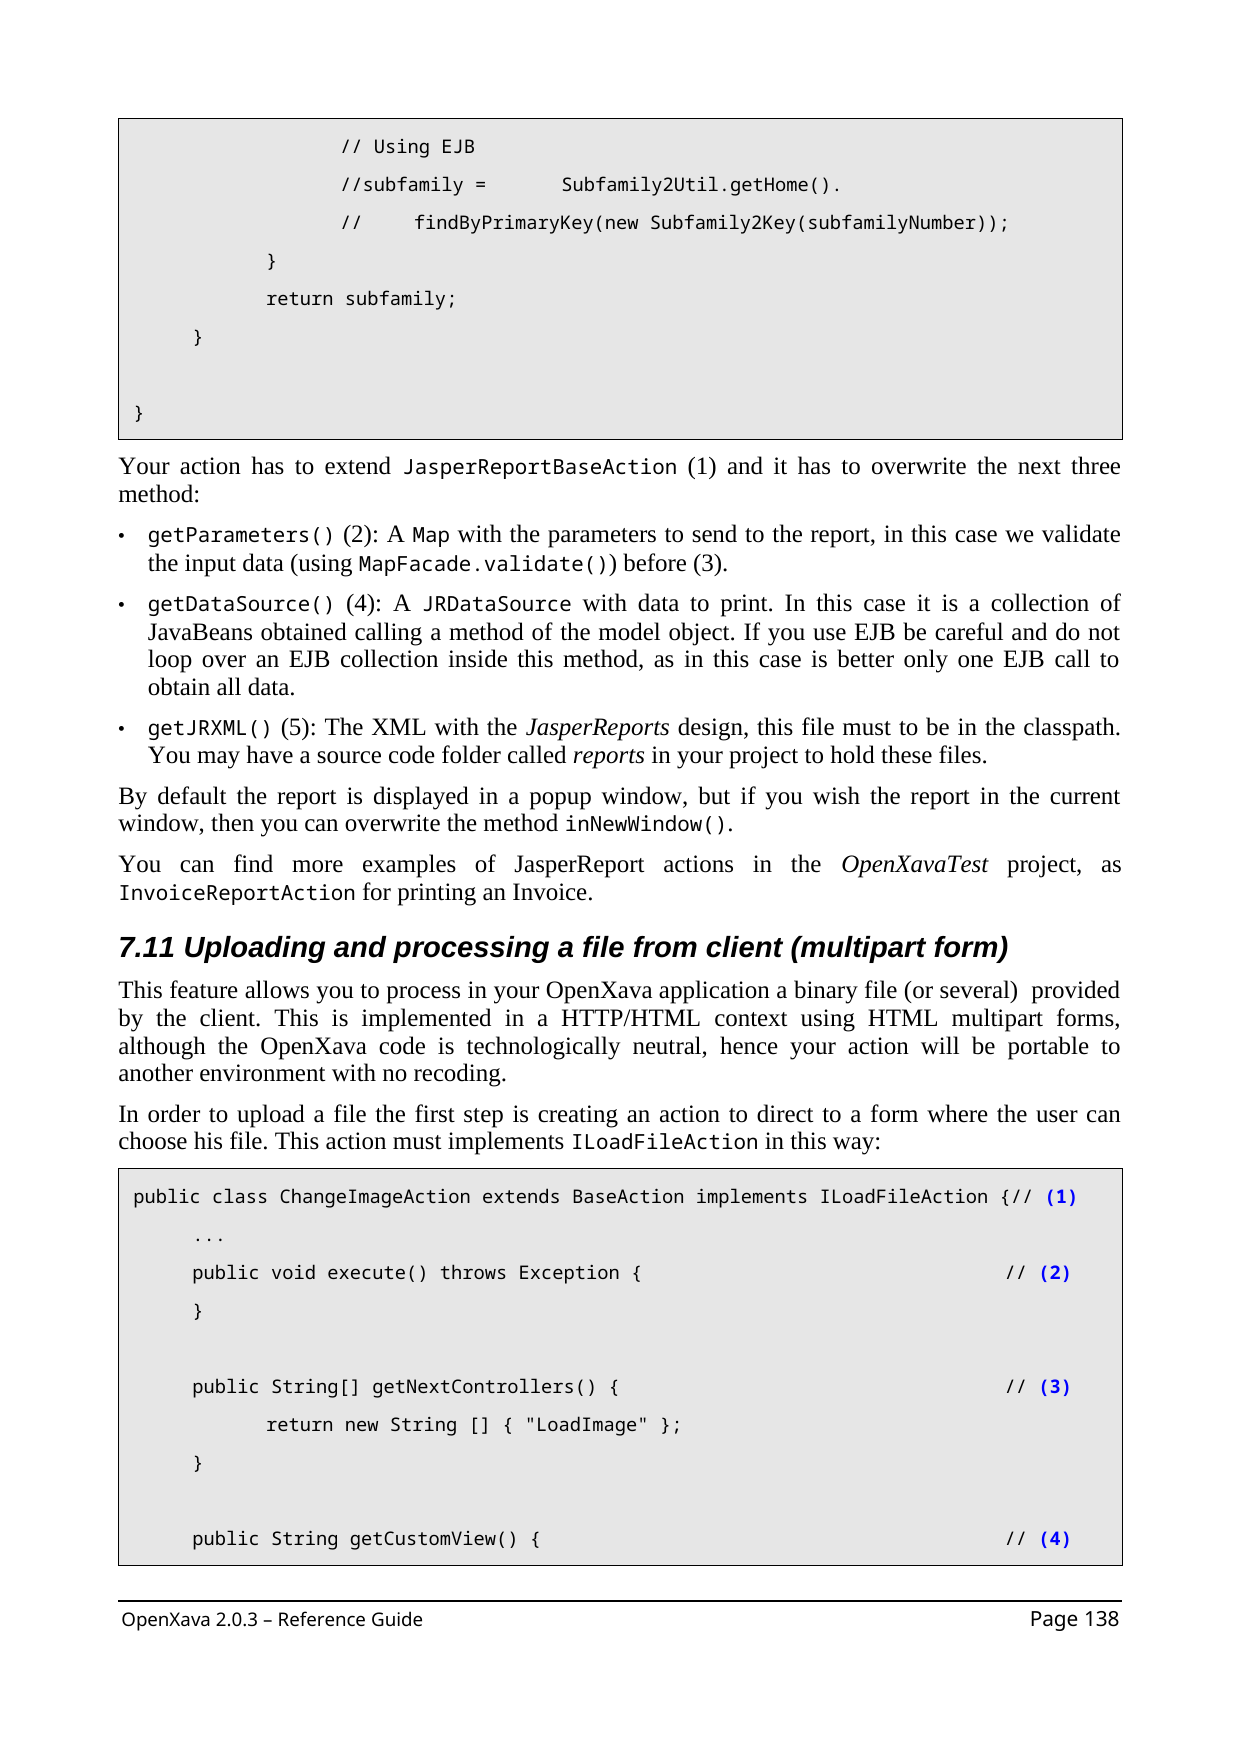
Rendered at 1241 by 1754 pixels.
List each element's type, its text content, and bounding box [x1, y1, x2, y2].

text By default the report is displayed in a popup window, but if you wish the report in the current window, then you can overwrite the method inNewWindow(). [118, 782, 1122, 838]
text } [119, 1282, 1122, 1320]
text You can find more examples of JasperReport actions in the OpenXavaTest project, as InvoiceReportAction for printing an Invoice. [118, 850, 1122, 906]
text } [119, 384, 1122, 439]
text public String[] getNextControllers() { // (3) [119, 1358, 1122, 1396]
text return subfamily; [119, 270, 1122, 308]
text } [119, 232, 1122, 270]
text return new String [] { "LoadImage" }; [119, 1396, 1122, 1434]
list getJRXML() (5): The XML with the JasperReports design, this file must to be in the classpath. You may have a source code folder called reports in your project to hold these files. [118, 713, 1122, 769]
text // Using EJB [119, 119, 1122, 156]
text In order to upload a file the first step is creating an action to direct to a form where the user can choose his file. This action must implements ILoadFileAction in this way: [118, 1100, 1122, 1156]
text public class ChangeImageAction extends BaseAction implements ILoadFileAction {// (1) [119, 1169, 1122, 1206]
text Your action has to extend JasperReportBaseAction (1) and it has to overwrite the next three method: [118, 452, 1122, 508]
text public String getCustomView() { // (4) [119, 1510, 1122, 1565]
text //subfamily = Subfamily2Util.getHome(). [119, 156, 1122, 194]
text public void execute() throws Exception { // (2) [119, 1244, 1122, 1282]
text ... [119, 1206, 1122, 1244]
text } [119, 1434, 1122, 1472]
list getDataSource() (4): A JRDataSource with data to print. In this case it is a collection of JavaBeans obtained calling a method of the model object. If you use EJB be careful and do not loop over an EJB collection inside this method, as in this case is better only one EJB call to obtain all data. [118, 589, 1122, 701]
text This feature allows you to process in your OpenXava application a binary file (or several) provided by the client. This is implemented in a HTTP/HTML context using HTML multipart forms, although the OpenXava code is technologically neutral, hence your action will be portable to another environment with no recoding. [118, 976, 1122, 1087]
subtitle Uploading and processing a file from client (multipart form) [118, 931, 1122, 964]
list getParameters() (2): A Map with the parameters to send to the report, in this case we validate the input data (using MapFacade.validate()) before (3). [118, 521, 1122, 577]
text } [119, 308, 1122, 346]
text // findByPrimaryKey(new Subfamily2Key(subfamilyNumber)); [119, 194, 1122, 232]
